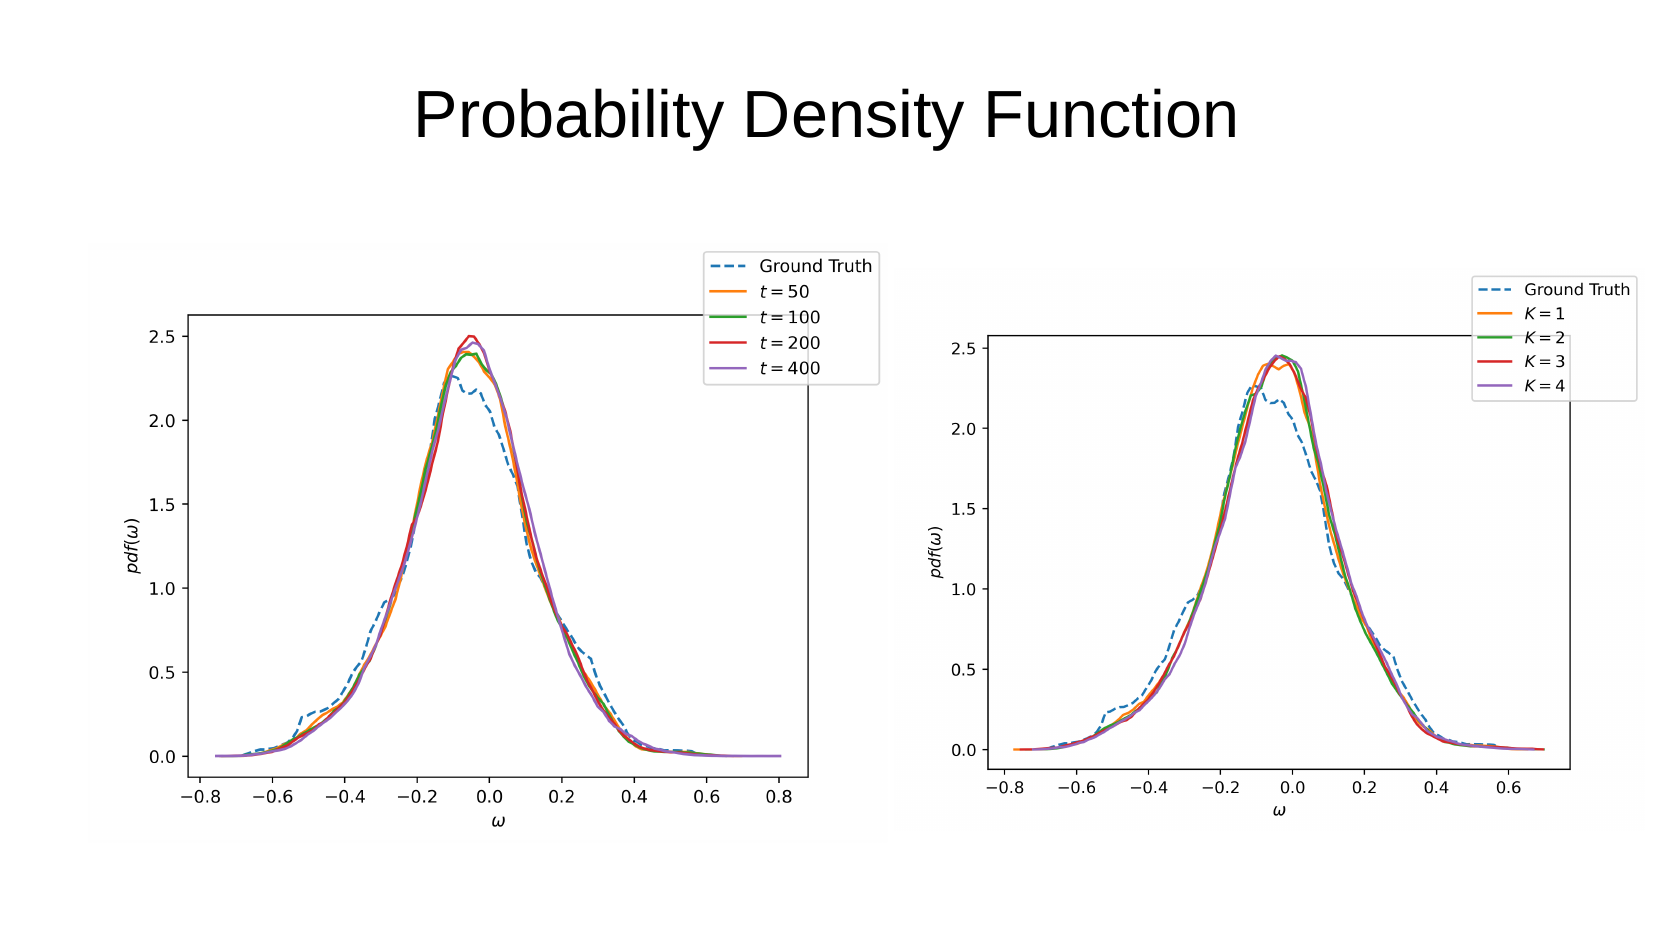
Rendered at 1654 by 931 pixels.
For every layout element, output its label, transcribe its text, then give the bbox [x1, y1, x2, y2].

title Probability Density Function [82, 37, 1571, 193]
picture [88, 243, 888, 843]
picture [894, 268, 1645, 831]
